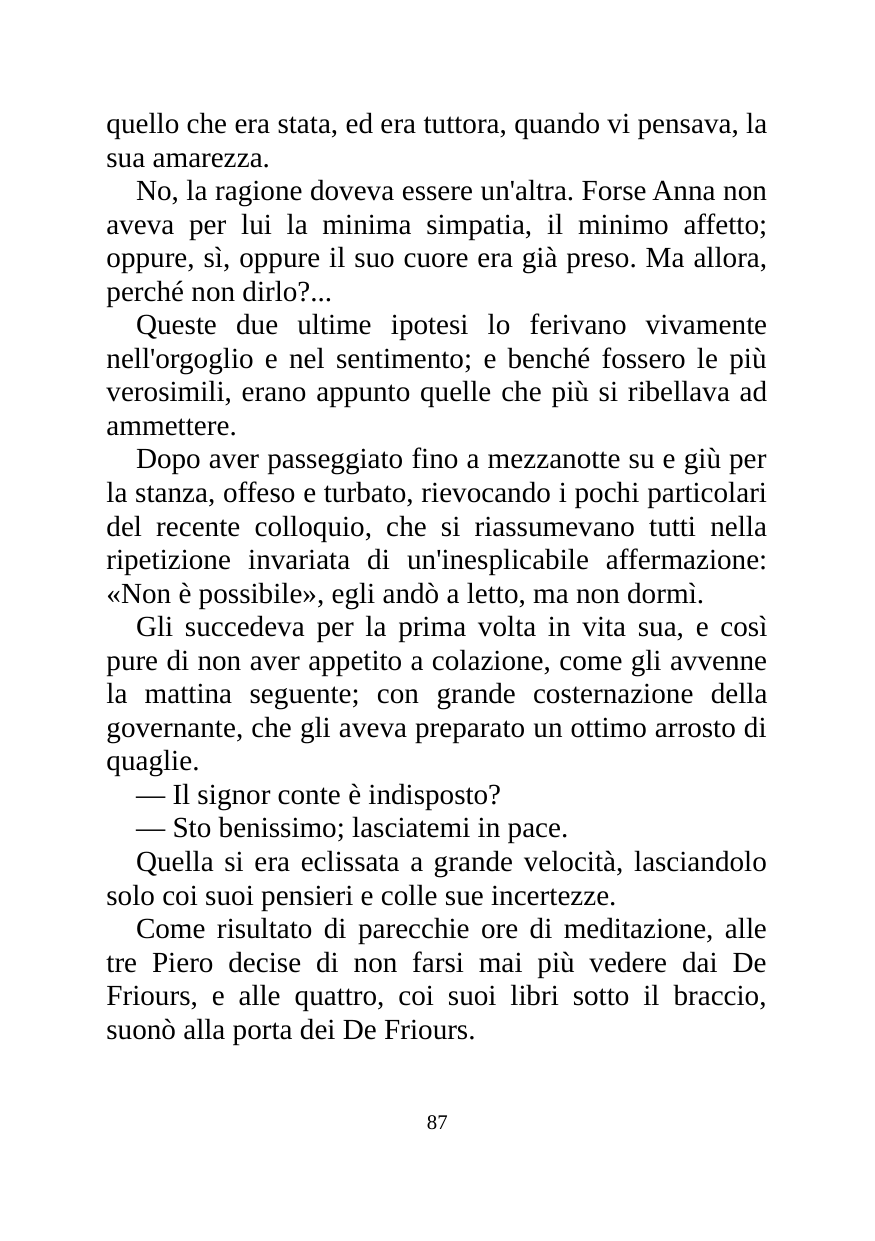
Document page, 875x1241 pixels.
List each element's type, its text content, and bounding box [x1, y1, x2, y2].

text Dopo aver passeggiato fino a mezzanotte su e giù per la stanza, offeso e turbato, rievocando i pochi particolari del recente colloquio, che si riassumevano tutti nella ripetizione invariata di un'inesplicabile affermazione: «Non è possibile», egli andò a letto, ma non dormì. [106, 442, 768, 609]
text No, la ragione doveva essere un'altra. Forse Anna non aveva per lui la minima simpatia, il minimo affetto; oppure, sì, oppure il suo cuore era già preso. Ma allora, perché non dirlo?... [106, 173, 768, 307]
text — Sto benissimo; lasciatemi in pace. [106, 811, 768, 844]
text Queste due ultime ipotesi lo ferivano vivamente nell'orgoglio e nel sentimento; e benché fossero le più verosimili, erano appunto quelle che più si ribellava ad ammettere. [106, 307, 768, 442]
text — Il signor conte è indisposto? [106, 777, 768, 811]
text quello che era stata, ed era tuttora, quando vi pensava, la sua amarezza. [106, 106, 768, 173]
text Come risultato di parecchie ore di meditazione, alle tre Piero decise di non farsi mai più vedere dai De Friours, e alle quattro, coi suoi libri sotto il braccio, suonò alla porta dei De Friours. [106, 911, 768, 1045]
text Quella si era eclissata a grande velocità, lasciandolo solo coi suoi pensieri e colle sue incertezze. [106, 844, 768, 911]
text Gli succedeva per la prima volta in vita sua, e così pure di non aver appetito a colazione, come gli avvenne la mattina seguente; con grande costernazione della governante, che gli aveva preparato un ottimo arrosto di quaglie. [106, 609, 768, 777]
